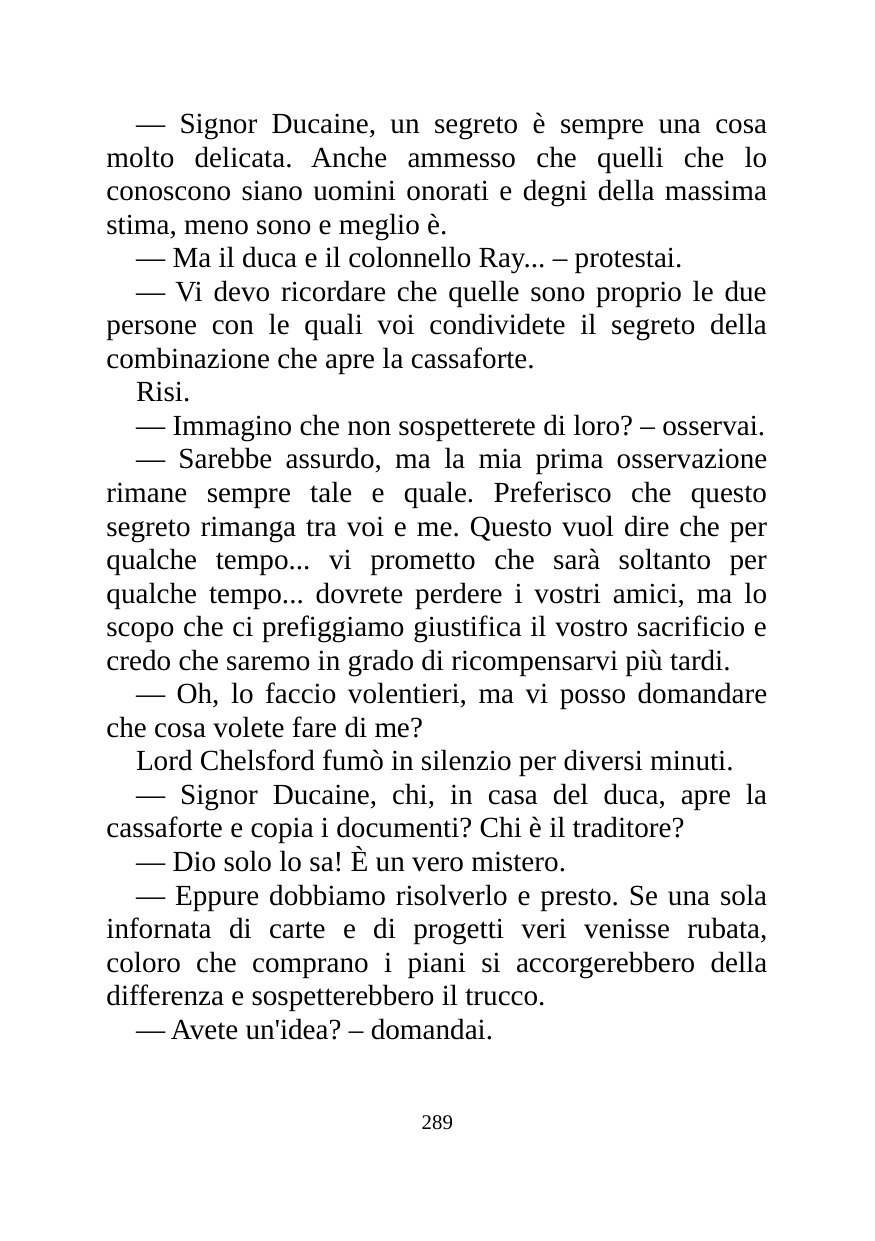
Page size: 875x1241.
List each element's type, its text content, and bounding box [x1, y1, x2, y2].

text — Sarebbe assurdo, ma la mia prima osservazione rimane sempre tale e quale. Preferisco che questo segreto rimanga tra voi e me. Questo vuol dire che per qualche tempo... vi prometto che sarà soltanto per qualche tempo... dovrete perdere i vostri amici, ma lo scopo che ci prefiggiamo giustifica il vostro sacrificio e credo che saremo in grado di ricompensarvi più tardi. [106, 442, 768, 676]
text — Signor Ducaine, chi, in casa del duca, apre la cassaforte e copia i documenti? Chi è il traditore? [106, 777, 768, 844]
text — Dio solo lo sa! È un vero mistero. [106, 844, 768, 878]
text — Ma il duca e il colonnello Ray... – protestai. [106, 240, 768, 274]
text — Eppure dobbiamo risolverlo e presto. Se una sola infornata di carte e di progetti veri venisse rubata, coloro che comprano i piani si accorgerebbero della differenza e sospetterebbero il trucco. [106, 878, 768, 1012]
text — Vi devo ricordare che quelle sono proprio le due persone con le quali voi condividete il segreto della combinazione che apre la cassaforte. [106, 274, 768, 374]
text — Signor Ducaine, un segreto è sempre una cosa molto delicata. Anche ammesso che quelli che lo conoscono siano uomini onorati e degni della massima stima, meno sono e meglio è. [106, 106, 768, 240]
text — Oh, lo faccio volentieri, ma vi posso domandare che cosa volete fare di me? [106, 676, 768, 743]
text — Avete un'idea? – domandai. [106, 1012, 768, 1045]
text Lord Chelsford fumò in silenzio per diversi minuti. [106, 743, 768, 777]
text Risi. [106, 374, 768, 408]
text — Immagino che non sospetterete di loro? – osservai. [106, 408, 768, 442]
